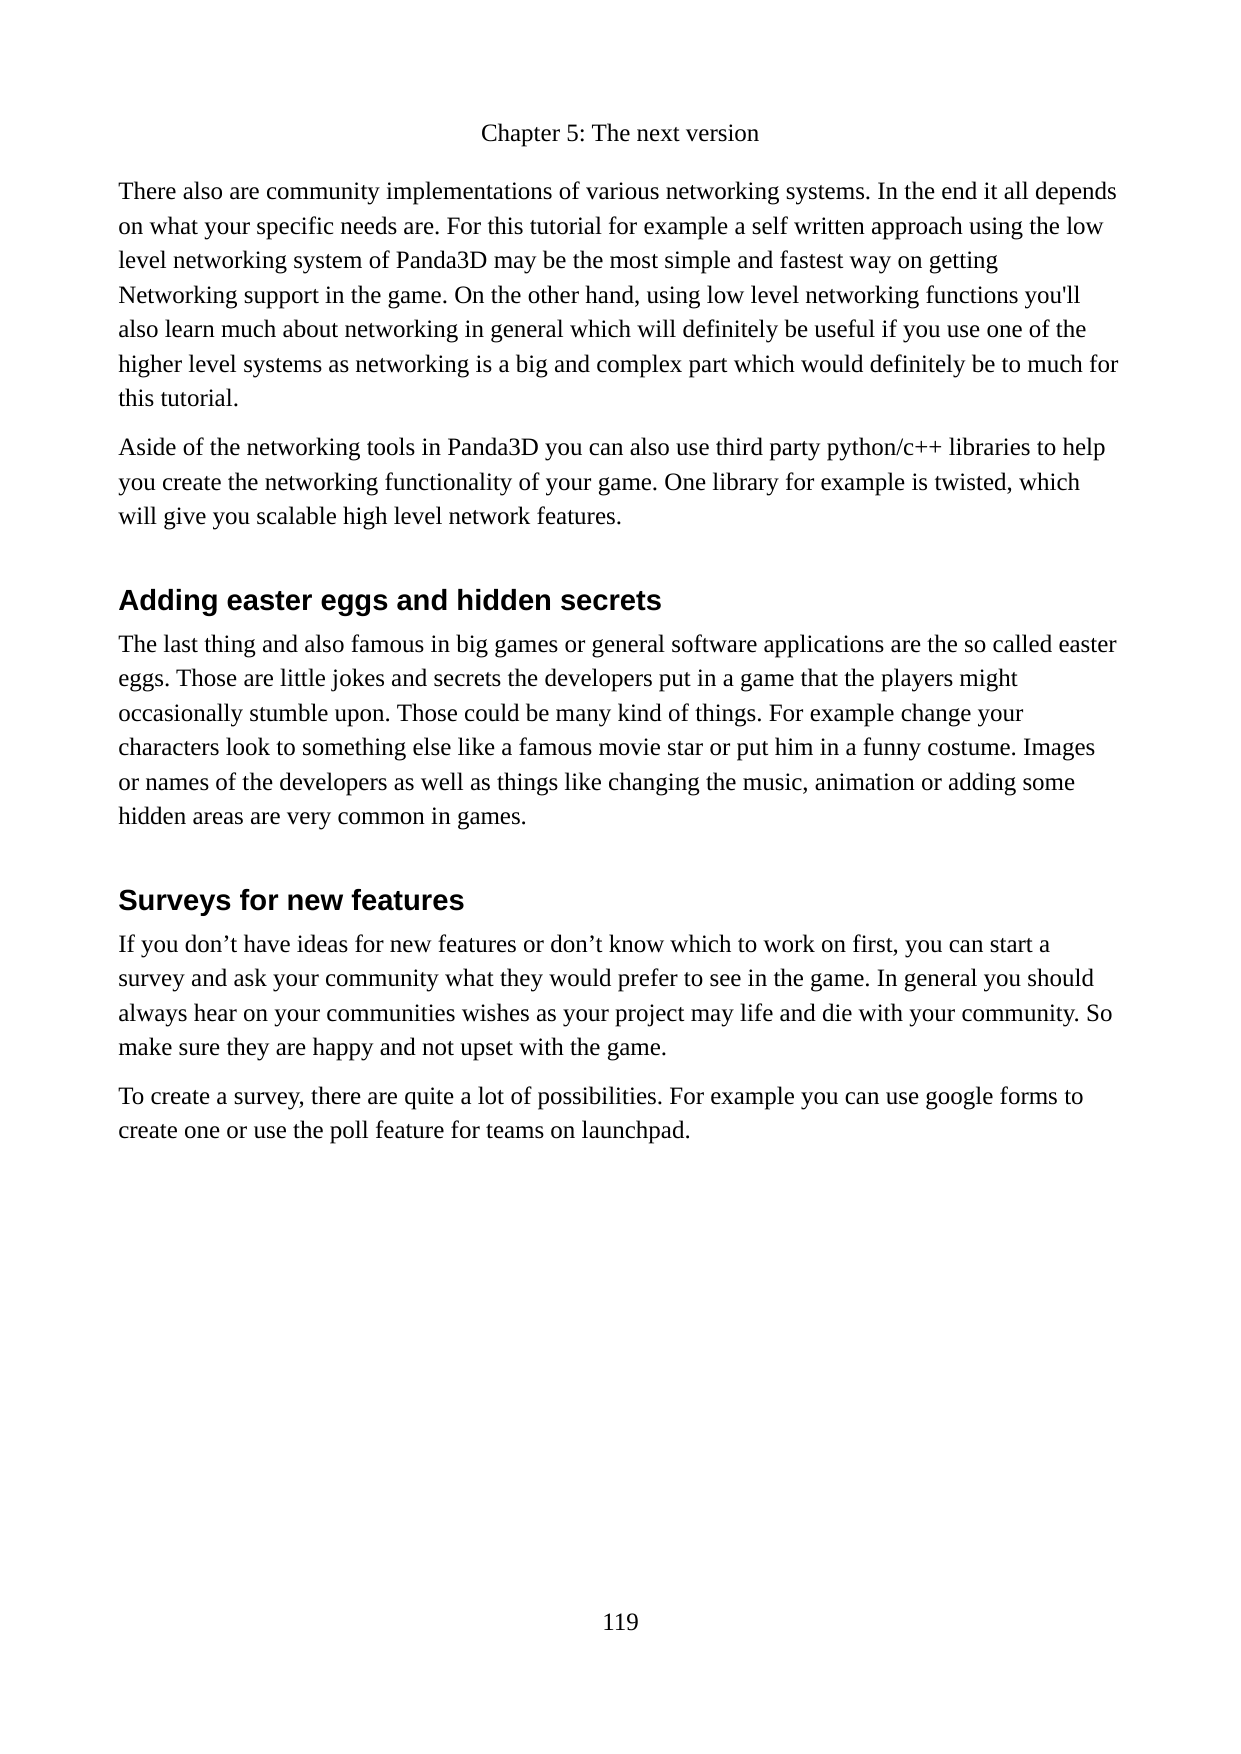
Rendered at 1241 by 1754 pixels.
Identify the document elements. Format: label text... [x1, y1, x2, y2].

subtitle Adding easter eggs and hidden secrets [118, 583, 1122, 616]
text The last thing and also famous in big games or general software applications are the so called easter eggs. Those are little jokes and secrets the developers put in a game that the players might occasionally stumble upon. Those could be many kind of things. For example change your characters look to something else like a famous movie star or put him in a funny costume. Images or names of the developers as well as things like changing the music, animation or adding some hidden areas are very common in games. [118, 629, 1122, 830]
text There also are community implementations of various networking systems. In the end it all depends on what your specific needs are. For this tutorial for example a self written approach using the low level networking system of Panda3D may be the most simple and fastest way on getting Networking support in the game. On the other hand, using low level networking functions you'll also learn much about networking in general which will definitely be useful if you use one of the higher level systems as networking is a big and complex part which would definitely be to much for this tutorial. [118, 176, 1122, 412]
text If you don’t have ideas for new features or don’t know which to work on first, you can start a survey and ask your community what they would prefer to see in the game. In general you should always hear on your communities wishes as your project may life and die with your community. So make sure they are happy and not upset with the game. [118, 929, 1122, 1061]
subtitle Surveys for new features [118, 883, 1122, 916]
text Aside of the networking tools in Panda3D you can also use third party python/c++ libraries to help you create the networking functionality of your game. One library for example is twisted, which will give you scalable high level network features. [118, 432, 1122, 530]
text To create a survey, there are quite a lot of possibilities. For example you can use google forms to create one or use the poll feature for teams on launchpad. [118, 1081, 1122, 1144]
